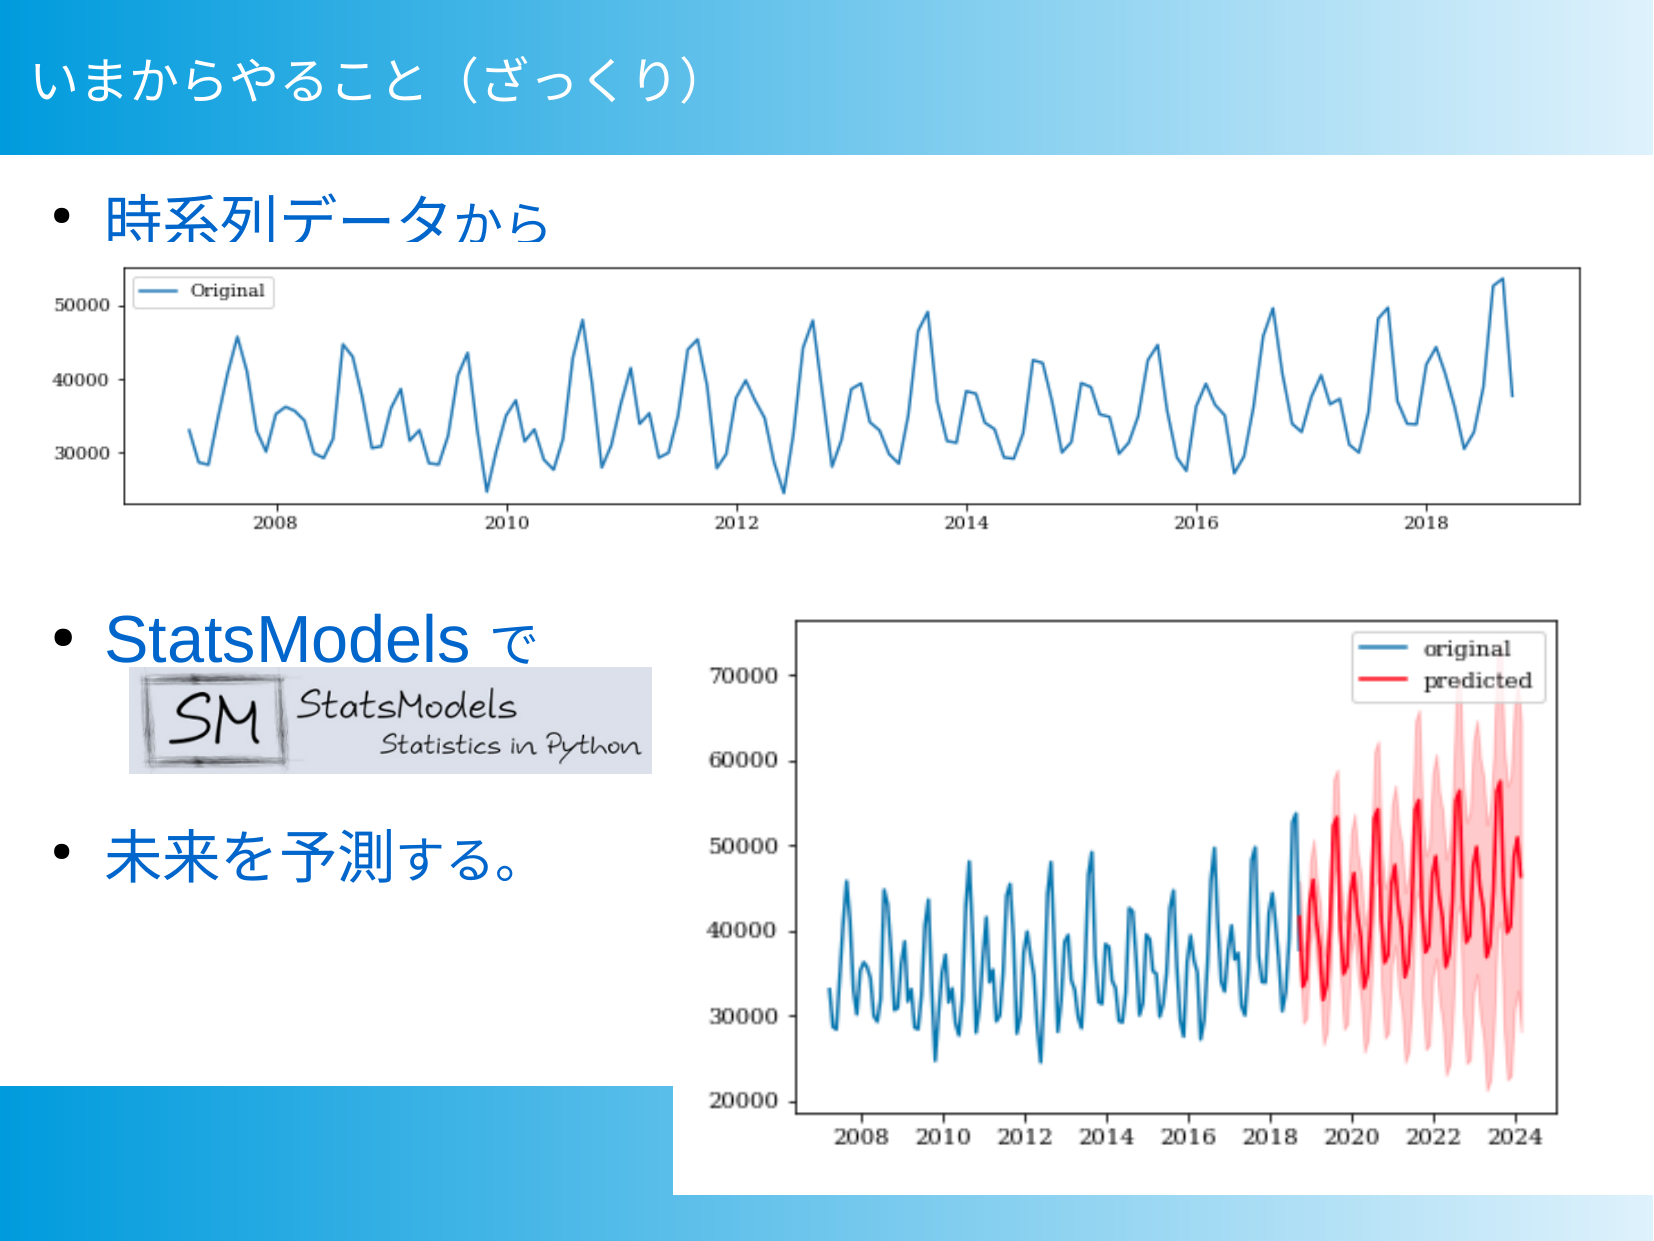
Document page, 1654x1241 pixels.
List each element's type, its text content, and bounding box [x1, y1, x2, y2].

picture [29, 242, 1654, 1195]
list 時系列データから StatsModels で 未来を予測する。 [33, 544, 673, 895]
title いまからやること（ざっくり） [29, 25, 1518, 130]
list 時系列データから StatsModels で 未来を予測する。 [33, 175, 1522, 242]
picture [129, 667, 652, 774]
